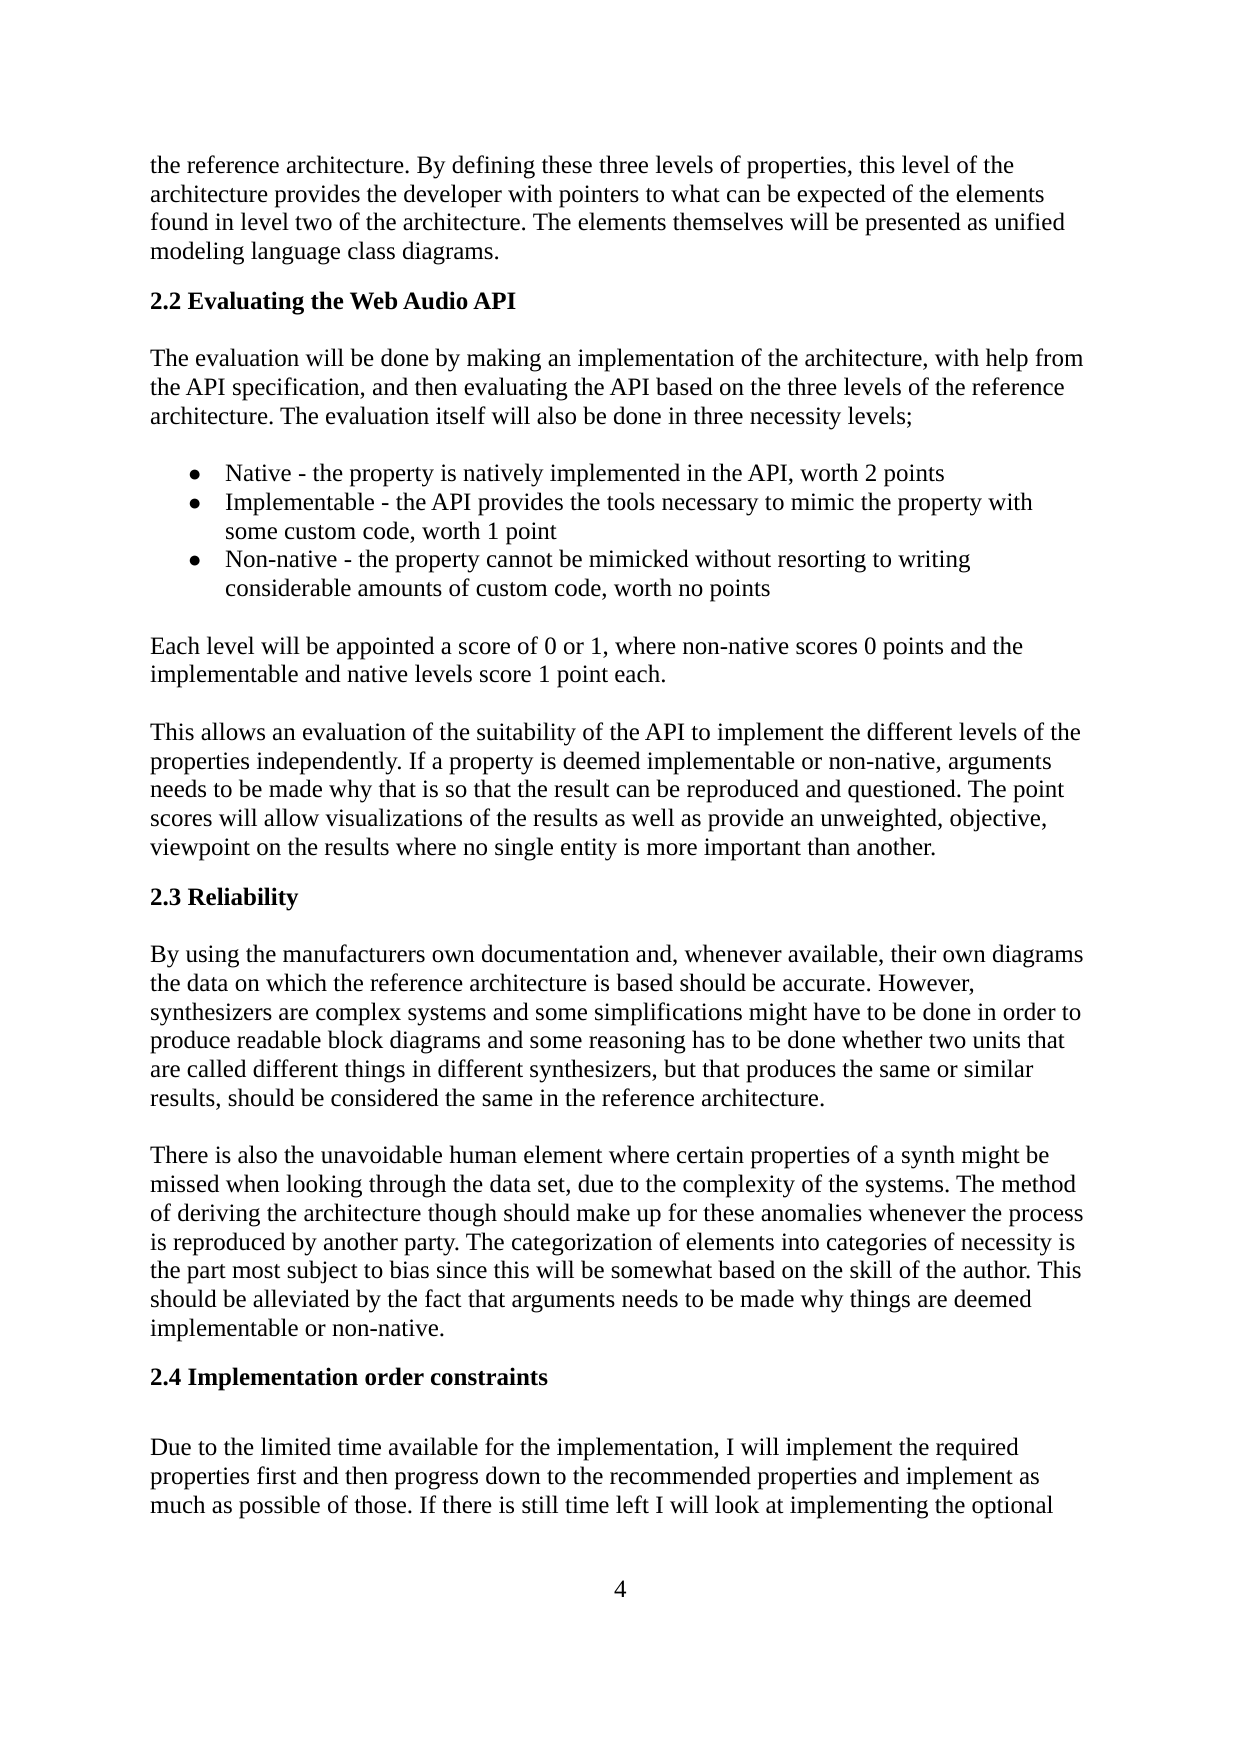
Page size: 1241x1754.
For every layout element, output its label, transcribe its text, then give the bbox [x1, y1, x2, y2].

subtitle 2.2 Evaluating the Web Audio API [150, 286, 1090, 314]
text Each level will be appointed a score of 0 or 1, where non-native scores 0 points and the implementable and native levels score 1 point each. [150, 631, 1090, 688]
list Implementable - the API provides the tools necessary to mimic the property with some custom code, worth 1 point [188, 487, 1090, 544]
list Native - the property is natively implemented in the API, worth 2 points [188, 458, 1090, 487]
text By using the manufacturers own documentation and, whenever available, their own diagrams the data on which the reference architecture is based should be accurate. However, synthesizers are complex systems and some simplifications might have to be done in order to produce readable block diagrams and some reasoning has to be done whether two units that are called different things in different synthesizers, but that produces the same or similar results, should be considered the same in the reference architecture. [150, 939, 1090, 1112]
list Non-native - the property cannot be mimicked without resorting to writing considerable amounts of custom code, worth no points [188, 544, 1090, 602]
text the reference architecture. By defining these three levels of properties, this level of the architecture provides the developer with pointers to what can be expected of the elements found in level two of the architecture. The elements themselves will be presented as unified modeling language class diagrams. [150, 150, 1090, 265]
text This allows an evaluation of the suitability of the API to implement the different levels of the properties independently. If a property is deemed implementable or non-native, arguments needs to be made why that is so that the result can be reproduced and questioned. The point scores will allow visualizations of the results as well as provide an unweighted, objective, viewpoint on the results where no single entity is more important than another. [150, 717, 1090, 861]
subtitle 2.3 Reliability [150, 882, 1090, 910]
text The evaluation will be done by making an implementation of the architecture, with help from the API specification, and then evaluating the API based on the three levels of the reference architecture. The evaluation itself will also be done in three necessity levels; [150, 343, 1090, 429]
text Due to the limited time available for the implementation, I will implement the required properties first and then progress down to the recommended properties and implement as much as possible of those. If there is still time left I will look at implementing the optional [150, 1432, 1090, 1519]
subtitle 2.4 Implementation order constraints [150, 1362, 1090, 1391]
text There is also the unavoidable human element where certain properties of a synth might be missed when looking through the data set, due to the complexity of the systems. The method of deriving the architecture though should make up for these anomalies whenever the process is reproduced by another party. The categorization of elements into categories of necessity is the part most subject to bias since this will be somewhat based on the skill of the author. This should be alleviated by the fact that arguments needs to be made why things are deemed implementable or non-native. [150, 1140, 1090, 1342]
